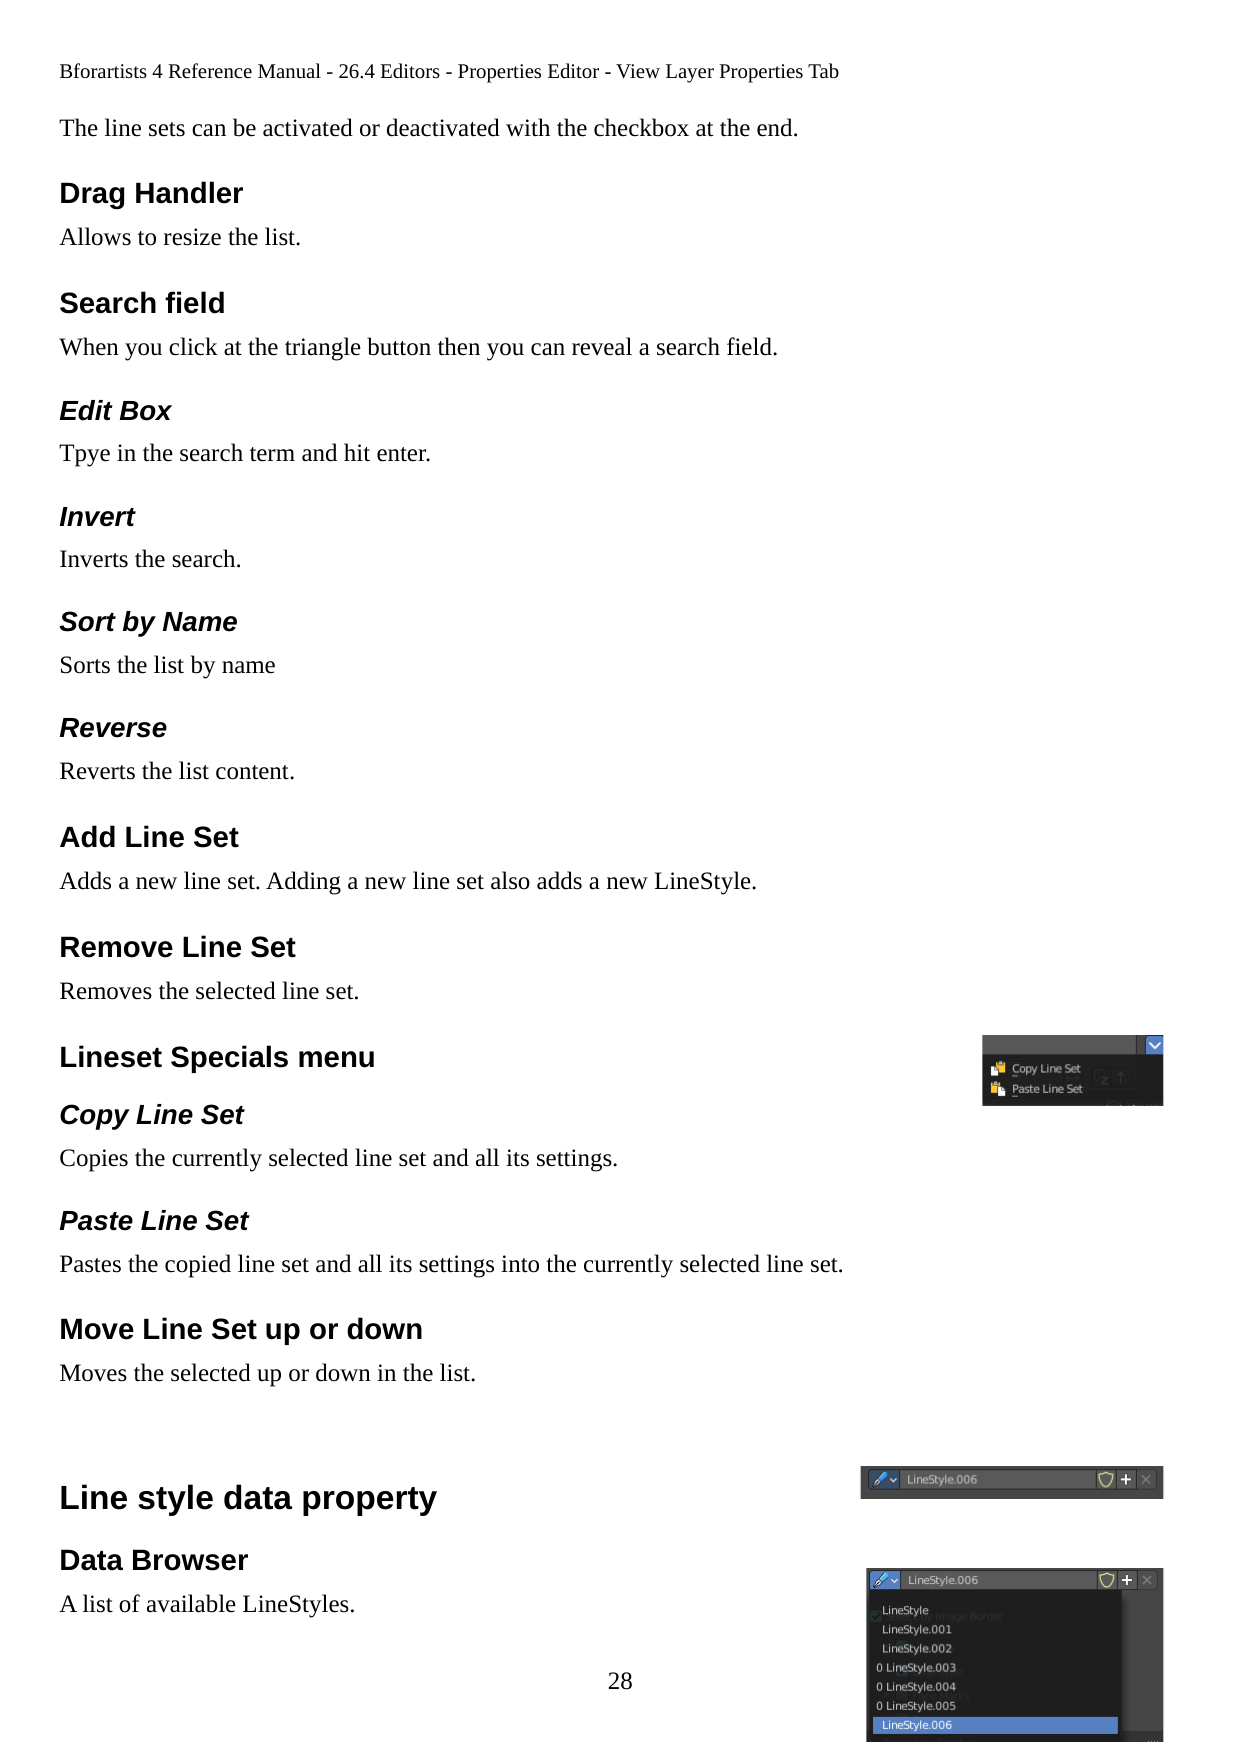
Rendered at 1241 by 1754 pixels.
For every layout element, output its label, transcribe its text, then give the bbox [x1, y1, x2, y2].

text Moves the selected up or down in the list. [59, 1358, 1181, 1387]
subtitle Sort by Name [59, 606, 1181, 638]
subtitle Copy Line Set [59, 1098, 1181, 1130]
picture [866, 1568, 1164, 1742]
subtitle Lineset Specials menu [59, 1039, 982, 1073]
text Adds a new line set. Adding a new line set also adds a new LineStyle. [59, 866, 1181, 895]
text Sorts the list by name [59, 650, 1181, 679]
text Removes the selected line set. [59, 976, 1181, 1005]
text The line sets can be activated or deactivated with the checkbox at the end. [59, 113, 1181, 141]
subtitle [1164, 1039, 1181, 1073]
subtitle Remove Line Set [59, 930, 1181, 963]
text A list of available LineStyles. [59, 1589, 866, 1618]
text Copies the currently selected line set and all its settings. [59, 1143, 1181, 1171]
subtitle Edit Box [59, 394, 1181, 426]
text Inverts the search. [59, 544, 1181, 573]
subtitle Data Browser [59, 1543, 1181, 1577]
subtitle Invert [59, 500, 1181, 532]
subtitle Paste Line Set [59, 1204, 1181, 1236]
picture [860, 1466, 1164, 1499]
text Allows to resize the list. [59, 222, 1181, 251]
text When you click at the triangle button then you can reveal a search field. [59, 332, 1181, 361]
subtitle Add Line Set [59, 820, 1181, 853]
subtitle Reverse [59, 712, 1181, 744]
text Reverts the list content. [59, 756, 1181, 785]
text Tpye in the search term and hit enter. [59, 438, 1181, 467]
subtitle Search field [59, 286, 1181, 320]
subtitle Line style data property [59, 1477, 1181, 1516]
subtitle Move Line Set up or down [59, 1312, 1181, 1346]
subtitle Drag Handler [59, 176, 1181, 210]
text Pastes the copied line set and all its settings into the currently selected line set. [59, 1249, 1181, 1277]
picture [982, 1035, 1164, 1106]
